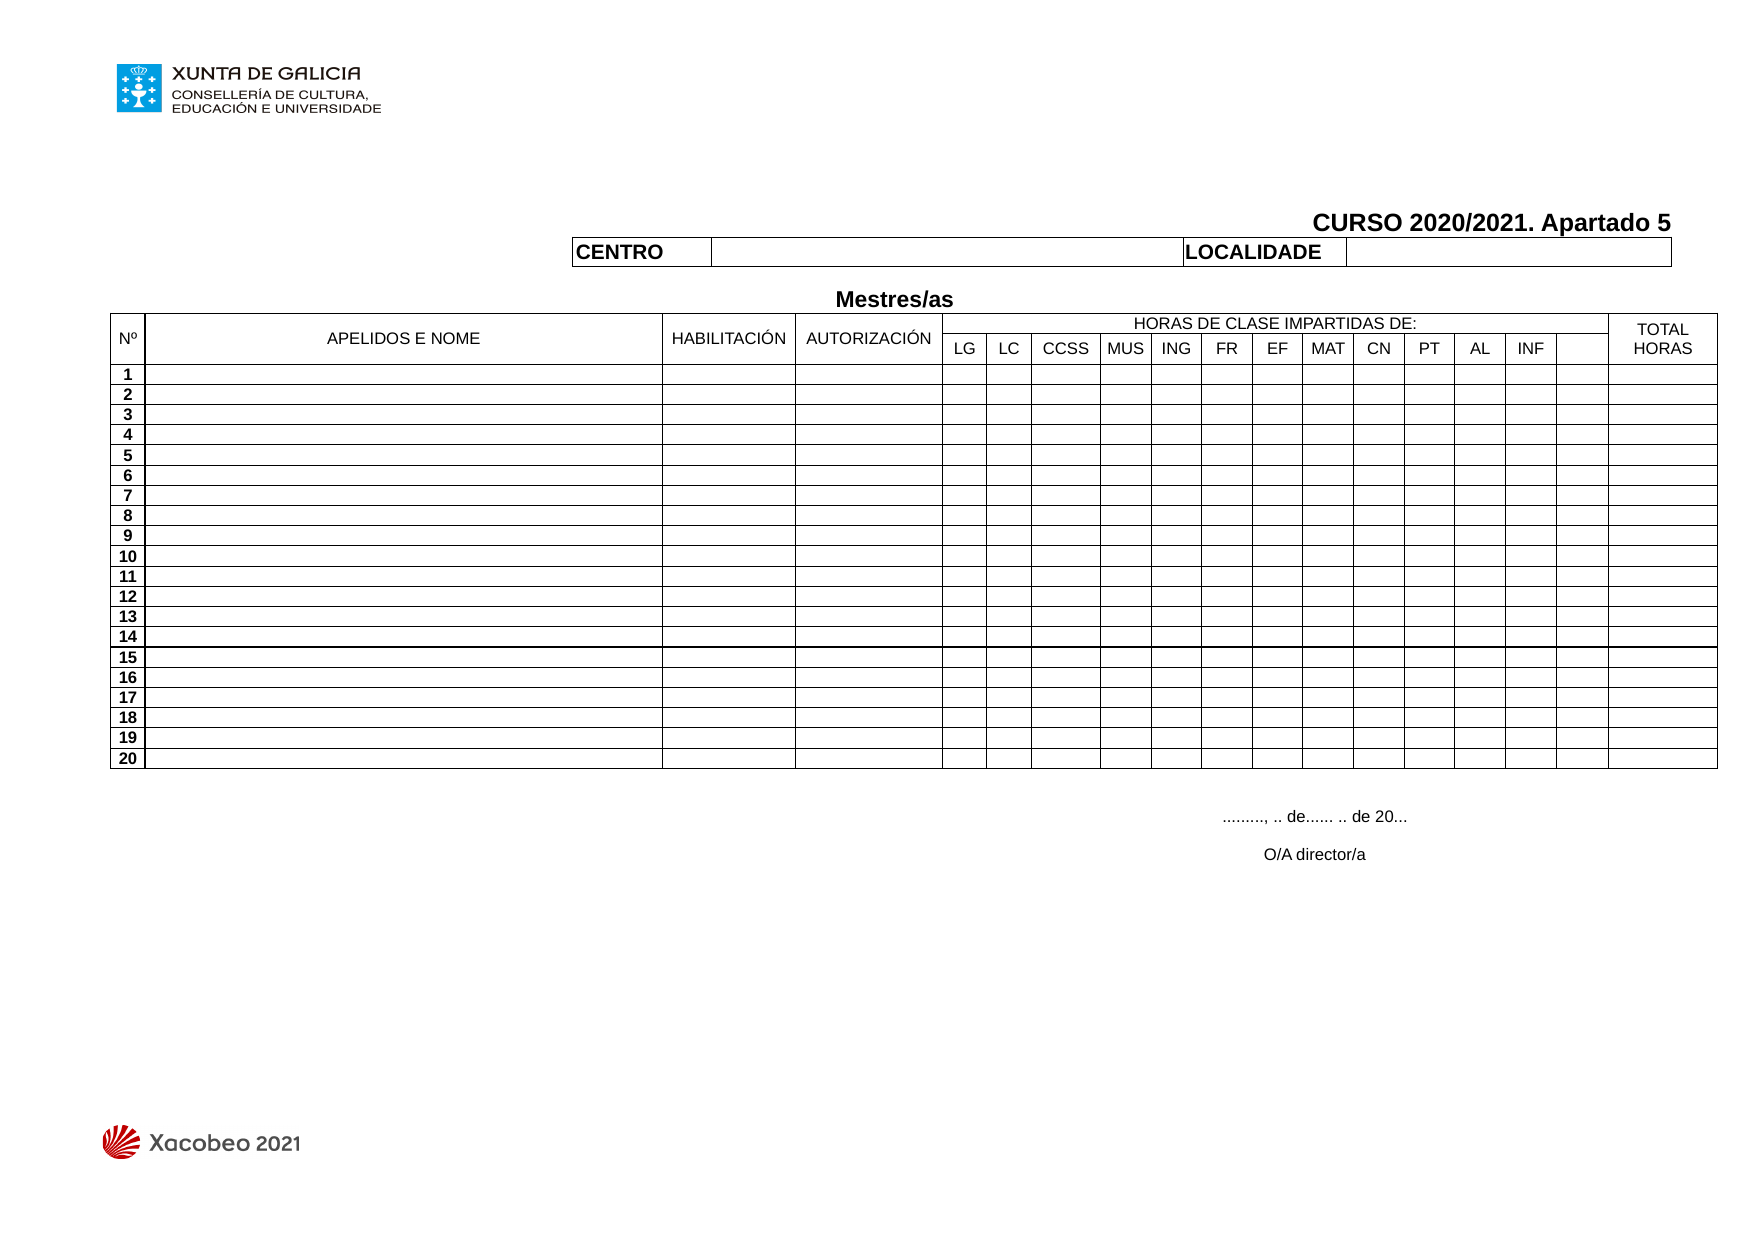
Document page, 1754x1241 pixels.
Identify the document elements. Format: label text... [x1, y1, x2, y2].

table_cell [1101, 728, 1151, 747]
table_cell [1354, 546, 1404, 566]
table_cell 15 [111, 648, 144, 667]
table_cell [943, 728, 986, 747]
table_cell [1455, 385, 1505, 404]
table_cell [943, 405, 986, 424]
table_cell [796, 486, 942, 505]
table_cell [1202, 526, 1252, 545]
table_cell [112, 826, 913, 903]
table_cell [1101, 627, 1151, 646]
table_cell [1609, 567, 1717, 586]
table_cell [1455, 405, 1505, 424]
table_cell 2 [111, 385, 144, 404]
table_cell [1032, 405, 1100, 424]
table_cell [1202, 627, 1252, 646]
table_cell [1152, 668, 1201, 687]
table_cell [1253, 749, 1302, 768]
table_cell [1609, 466, 1717, 485]
table_cell [1557, 365, 1608, 384]
table_cell [663, 486, 795, 505]
table_cell [1557, 648, 1608, 667]
table_cell [1152, 486, 1201, 505]
table_cell [1152, 627, 1201, 646]
table_header [712, 238, 1183, 266]
table_cell [987, 708, 1031, 727]
table_cell EF [1253, 334, 1302, 363]
table_cell [663, 648, 795, 667]
table_cell [943, 445, 986, 464]
table_cell [1152, 587, 1201, 606]
table_cell [1506, 728, 1556, 747]
table_cell [943, 486, 986, 505]
table_cell [1557, 425, 1608, 444]
table_cell [663, 668, 795, 687]
table_cell [1202, 607, 1252, 626]
table_cell [943, 506, 986, 525]
table_cell [1152, 648, 1201, 667]
table_cell [1253, 425, 1302, 444]
table_cell [663, 607, 795, 626]
table_cell [1101, 405, 1151, 424]
table_cell [146, 546, 662, 566]
table_cell [987, 385, 1031, 404]
table_cell [1405, 466, 1454, 485]
table_cell [796, 587, 942, 606]
table_cell [1303, 607, 1353, 626]
table_cell [1609, 405, 1717, 424]
table_cell [943, 365, 986, 384]
table_cell [1354, 728, 1404, 747]
table_cell [1253, 486, 1302, 505]
table_cell [663, 567, 795, 586]
table_cell [1557, 506, 1608, 525]
table_cell [1609, 607, 1717, 626]
table_header LOCALIDADE [1184, 238, 1346, 266]
table_cell [943, 425, 986, 444]
table_cell [1354, 688, 1404, 707]
table_cell MUS [1101, 334, 1151, 363]
table_cell [1101, 445, 1151, 464]
table_cell [1354, 405, 1404, 424]
table_cell [1152, 708, 1201, 727]
table_cell [1354, 506, 1404, 525]
table_cell [1354, 365, 1404, 384]
table_cell [1303, 546, 1353, 566]
table_cell [1202, 648, 1252, 667]
table_cell [1253, 466, 1302, 485]
table_cell [1557, 334, 1608, 363]
table_cell [146, 749, 662, 768]
table_cell [1354, 648, 1404, 667]
table_cell [796, 546, 942, 566]
table_cell [1253, 445, 1302, 464]
table_cell [1202, 506, 1252, 525]
table_cell [1032, 728, 1100, 747]
table_cell [1609, 425, 1717, 444]
table_cell [1506, 587, 1556, 606]
table_cell [1609, 445, 1717, 464]
table_cell [1455, 567, 1505, 586]
table_cell [146, 425, 662, 444]
table_cell [1609, 385, 1717, 404]
table_cell [987, 445, 1031, 464]
table_cell [1354, 627, 1404, 646]
table_cell [1455, 365, 1505, 384]
table_cell [146, 728, 662, 747]
table_cell [1152, 506, 1201, 525]
table_cell [1405, 648, 1454, 667]
table_cell [1253, 587, 1302, 606]
table_cell [987, 425, 1031, 444]
table_cell [1506, 688, 1556, 707]
table_cell [1152, 445, 1201, 464]
table_cell [1303, 506, 1353, 525]
table_cell 8 [111, 506, 144, 525]
table_cell [943, 526, 986, 545]
table_cell [796, 365, 942, 384]
table_cell [1303, 648, 1353, 667]
table_cell [1405, 688, 1454, 707]
table_cell [146, 668, 662, 687]
table_cell [1455, 607, 1505, 626]
table_cell [1152, 607, 1201, 626]
table_cell [1506, 627, 1556, 646]
table_cell CCSS [1032, 334, 1100, 363]
table_cell [1557, 607, 1608, 626]
table_cell AL [1455, 334, 1505, 363]
table_cell [1455, 749, 1505, 768]
table_cell [1032, 749, 1100, 768]
table_cell [1202, 749, 1252, 768]
table_cell [1609, 365, 1717, 384]
table_cell [1506, 445, 1556, 464]
table_cell [987, 466, 1031, 485]
table_cell [1455, 668, 1505, 687]
table_cell [663, 587, 795, 606]
table_header TOTAL HORAS [1609, 314, 1717, 363]
table_cell [987, 749, 1031, 768]
table_cell [146, 405, 662, 424]
table_cell [1506, 567, 1556, 586]
table_cell [1506, 365, 1556, 384]
table_cell [1506, 648, 1556, 667]
table_cell [1455, 587, 1505, 606]
table_cell [1101, 587, 1151, 606]
table_cell [1354, 445, 1404, 464]
table_cell [1303, 587, 1353, 606]
table_cell [1609, 546, 1717, 566]
table_cell [1152, 546, 1201, 566]
table_cell [663, 405, 795, 424]
table_cell [1354, 425, 1404, 444]
table_cell [1101, 486, 1151, 505]
table_cell [943, 607, 986, 626]
table_cell [1032, 688, 1100, 707]
table_cell [1557, 486, 1608, 505]
table_cell [1405, 668, 1454, 687]
table_cell [1253, 526, 1302, 545]
table_cell [796, 385, 942, 404]
table_cell [1455, 627, 1505, 646]
table_cell [1032, 425, 1100, 444]
table_cell [663, 385, 795, 404]
table_cell [987, 627, 1031, 646]
table_cell [1101, 425, 1151, 444]
table_cell [1303, 425, 1353, 444]
table_cell 9 [111, 526, 144, 545]
table_cell [1354, 486, 1404, 505]
table_cell [1152, 728, 1201, 747]
table_cell [796, 749, 942, 768]
table_cell [1032, 567, 1100, 586]
table_cell [1609, 688, 1717, 707]
table_cell [1354, 526, 1404, 545]
table_cell [1557, 627, 1608, 646]
table_cell [1609, 506, 1717, 525]
table_cell [1303, 526, 1353, 545]
table_cell [1253, 627, 1302, 646]
table_cell ING [1152, 334, 1201, 363]
table_cell [1405, 405, 1454, 424]
table_cell [1557, 728, 1608, 747]
table_cell [1405, 567, 1454, 586]
table_cell [1609, 648, 1717, 667]
table_header Nº [111, 314, 144, 363]
table_cell [1152, 385, 1201, 404]
table_cell [663, 728, 795, 747]
table_cell [1303, 385, 1353, 404]
table_cell [1354, 708, 1404, 727]
table_cell [663, 688, 795, 707]
table_cell [1405, 728, 1454, 747]
table_cell [1032, 385, 1100, 404]
table_cell [146, 486, 662, 505]
table_cell [1032, 607, 1100, 626]
table_cell [987, 506, 1031, 525]
table_cell [1253, 708, 1302, 727]
table_cell [146, 506, 662, 525]
table_cell [1202, 668, 1252, 687]
table_cell [1557, 445, 1608, 464]
table_cell [1032, 648, 1100, 667]
table_cell [1253, 385, 1302, 404]
table_cell MAT [1303, 334, 1353, 363]
table_cell [1032, 627, 1100, 646]
table_cell [146, 365, 662, 384]
table_cell [987, 526, 1031, 545]
table_header [1347, 238, 1671, 266]
table_cell 6 [111, 466, 144, 485]
table_cell [1506, 486, 1556, 505]
table_cell [1101, 749, 1151, 768]
table_cell [146, 567, 662, 586]
table_cell [943, 546, 986, 566]
table_header ........., .. de...... .. de 20... [914, 807, 1716, 826]
table_cell [987, 668, 1031, 687]
table_cell [146, 627, 662, 646]
table_cell [943, 587, 986, 606]
table_cell [1152, 749, 1201, 768]
table_cell [1101, 506, 1151, 525]
table_cell 4 [111, 425, 144, 444]
table_cell [1506, 607, 1556, 626]
table_cell [1303, 567, 1353, 586]
table_cell 20 [111, 749, 144, 768]
table_cell LC [987, 334, 1031, 363]
table_cell [1253, 668, 1302, 687]
table_cell [1101, 648, 1151, 667]
table_cell [1152, 405, 1201, 424]
table_cell 11 [111, 567, 144, 586]
table_cell [1101, 708, 1151, 727]
table_cell [1405, 506, 1454, 525]
table_cell [1506, 506, 1556, 525]
table_cell [1202, 567, 1252, 586]
table_cell [1506, 385, 1556, 404]
table_cell [663, 708, 795, 727]
table_cell [943, 749, 986, 768]
table_cell [1032, 587, 1100, 606]
table_cell [1405, 385, 1454, 404]
table_cell [1253, 648, 1302, 667]
table_cell [146, 688, 662, 707]
table_cell [1303, 365, 1353, 384]
table_cell [1032, 668, 1100, 687]
table_cell [1405, 749, 1454, 768]
table_cell [1101, 466, 1151, 485]
table_cell [796, 607, 942, 626]
table_cell [1202, 688, 1252, 707]
table_cell [1101, 546, 1151, 566]
table_cell 5 [111, 445, 144, 464]
table_cell [1506, 749, 1556, 768]
table_cell [1455, 688, 1505, 707]
table_cell [1557, 749, 1608, 768]
table_cell [1557, 385, 1608, 404]
table_cell [796, 506, 942, 525]
table_cell [1609, 728, 1717, 747]
table_cell [1557, 466, 1608, 485]
table_cell [943, 466, 986, 485]
table_cell [987, 648, 1031, 667]
table_cell [1455, 648, 1505, 667]
table_cell [796, 526, 942, 545]
table_cell INF [1506, 334, 1556, 363]
table_cell LG [943, 334, 986, 363]
table_header AUTORIZACIÓN [796, 314, 942, 363]
table_cell [1303, 749, 1353, 768]
table_cell [987, 405, 1031, 424]
table_cell [796, 466, 942, 485]
table_cell 13 [111, 607, 144, 626]
table_cell [1609, 486, 1717, 505]
table_cell [1152, 567, 1201, 586]
picture [162, 64, 381, 113]
table_cell [146, 587, 662, 606]
table_cell [1032, 365, 1100, 384]
table_cell [1455, 466, 1505, 485]
table_cell [146, 445, 662, 464]
table_cell [146, 708, 662, 727]
table_cell 18 [111, 708, 144, 727]
table_cell [1609, 587, 1717, 606]
table_cell [1152, 365, 1201, 384]
table_cell [1101, 668, 1151, 687]
table_cell [146, 526, 662, 545]
table_cell [1557, 708, 1608, 727]
table_cell [943, 708, 986, 727]
table_cell [1202, 385, 1252, 404]
picture [102, 1125, 299, 1159]
table_cell [943, 627, 986, 646]
table_cell [663, 749, 795, 768]
table_cell [1609, 749, 1717, 768]
table_cell [1032, 526, 1100, 545]
table_cell [796, 425, 942, 444]
table_cell [796, 668, 942, 687]
table_cell [146, 607, 662, 626]
table_cell [796, 688, 942, 707]
table_cell [1557, 526, 1608, 545]
table_cell [663, 506, 795, 525]
table_cell [1557, 587, 1608, 606]
table_cell [1253, 365, 1302, 384]
table_cell [663, 445, 795, 464]
table_header HORAS DE CLASE IMPARTIDAS DE: [943, 314, 1608, 333]
table_cell [987, 607, 1031, 626]
table_cell [1405, 445, 1454, 464]
table_cell [987, 587, 1031, 606]
table_cell [987, 688, 1031, 707]
table_cell [1152, 688, 1201, 707]
table_cell [1405, 425, 1454, 444]
table_cell [796, 405, 942, 424]
table_cell [663, 466, 795, 485]
table_cell 10 [111, 546, 144, 566]
table_cell [1455, 486, 1505, 505]
table_cell [1152, 425, 1201, 444]
table_cell [943, 648, 986, 667]
table_cell [1253, 506, 1302, 525]
table_cell [1253, 405, 1302, 424]
table_cell [1253, 607, 1302, 626]
table_cell [1609, 708, 1717, 727]
table_cell [1202, 365, 1252, 384]
table_cell [1202, 546, 1252, 566]
table_cell [796, 648, 942, 667]
table_cell [1101, 567, 1151, 586]
table_cell O/A director/a [914, 826, 1716, 903]
table_cell [1253, 688, 1302, 707]
table_cell [987, 728, 1031, 747]
table_cell 17 [111, 688, 144, 707]
table_cell [1455, 445, 1505, 464]
table_cell [1506, 466, 1556, 485]
table_cell CN [1354, 334, 1404, 363]
table_cell [943, 385, 986, 404]
table_cell [1354, 668, 1404, 687]
table_cell [1557, 688, 1608, 707]
table_cell [1354, 587, 1404, 606]
table_cell [1405, 486, 1454, 505]
table_cell [1354, 385, 1404, 404]
table_cell [1455, 425, 1505, 444]
table_cell [1202, 708, 1252, 727]
table_cell [1455, 728, 1505, 747]
table_cell [1354, 466, 1404, 485]
table_cell 16 [111, 668, 144, 687]
table_cell [796, 445, 942, 464]
table_cell [663, 627, 795, 646]
table_cell [943, 668, 986, 687]
table_cell [1405, 627, 1454, 646]
table_cell [1202, 486, 1252, 505]
table_cell [1405, 708, 1454, 727]
table_cell [1202, 425, 1252, 444]
table_cell 3 [111, 405, 144, 424]
table_cell [1101, 607, 1151, 626]
table_cell [1405, 546, 1454, 566]
table_cell [146, 385, 662, 404]
table_cell [1354, 607, 1404, 626]
table_cell [1202, 405, 1252, 424]
table_cell [1405, 587, 1454, 606]
table_cell [1032, 466, 1100, 485]
table_cell [1303, 688, 1353, 707]
table_cell [1101, 688, 1151, 707]
table_cell [1032, 445, 1100, 464]
table_cell [1506, 708, 1556, 727]
table_cell [943, 567, 986, 586]
table_cell [1303, 466, 1353, 485]
table_cell [1455, 546, 1505, 566]
table_cell [1609, 668, 1717, 687]
table_cell [146, 648, 662, 667]
table_cell [1506, 668, 1556, 687]
table_cell [1354, 749, 1404, 768]
table_cell [1405, 365, 1454, 384]
table_cell [1032, 486, 1100, 505]
table_header APELIDOS E NOME [146, 314, 662, 363]
table_cell [1557, 567, 1608, 586]
table_cell [987, 546, 1031, 566]
table_cell PT [1405, 334, 1454, 363]
table_cell [1032, 506, 1100, 525]
table_cell [943, 688, 986, 707]
table_cell [1557, 546, 1608, 566]
table_cell [1455, 506, 1505, 525]
table_cell [663, 425, 795, 444]
table_cell [1101, 365, 1151, 384]
table_cell [1303, 668, 1353, 687]
table_cell [1303, 708, 1353, 727]
table_cell [1202, 445, 1252, 464]
table_cell 19 [111, 728, 144, 747]
table_cell [1405, 607, 1454, 626]
table_cell [1303, 627, 1353, 646]
table_cell [1202, 587, 1252, 606]
table_cell [1354, 567, 1404, 586]
table_cell [1506, 425, 1556, 444]
table_header [112, 807, 913, 826]
table_cell [1506, 546, 1556, 566]
table_cell [1609, 526, 1717, 545]
table_cell [1202, 466, 1252, 485]
table_cell FR [1202, 334, 1252, 363]
table_header CENTRO [573, 238, 711, 266]
table_cell [1253, 567, 1302, 586]
table_cell [1253, 728, 1302, 747]
table_cell [1202, 728, 1252, 747]
table_cell [987, 365, 1031, 384]
table_cell 14 [111, 627, 144, 646]
table_cell [796, 708, 942, 727]
table_cell 1 [111, 365, 144, 384]
table_cell [987, 486, 1031, 505]
table_cell [1303, 445, 1353, 464]
table_cell [1506, 405, 1556, 424]
table_cell [1303, 728, 1353, 747]
table_cell [663, 526, 795, 545]
text Mestres/as [118, 286, 1671, 313]
table_cell [1253, 546, 1302, 566]
table_cell [796, 567, 942, 586]
table_cell 7 [111, 486, 144, 505]
table_cell [1506, 526, 1556, 545]
table_cell [663, 546, 795, 566]
table_cell [1303, 405, 1353, 424]
table_cell [1152, 466, 1201, 485]
table_cell [1303, 486, 1353, 505]
table_cell [1455, 708, 1505, 727]
table_cell [1455, 526, 1505, 545]
table_cell [146, 466, 662, 485]
table_cell [796, 728, 942, 747]
table_cell [1152, 526, 1201, 545]
table_cell 12 [111, 587, 144, 606]
table_cell [796, 627, 942, 646]
table_header HABILITACIÓN [663, 314, 795, 363]
table_cell [1101, 385, 1151, 404]
table_cell [1032, 708, 1100, 727]
table_cell [1032, 546, 1100, 566]
table_cell [1557, 405, 1608, 424]
table_cell [1609, 627, 1717, 646]
table_cell [663, 365, 795, 384]
table_cell [1557, 668, 1608, 687]
table_cell [1405, 526, 1454, 545]
table_cell [987, 567, 1031, 586]
table_cell [1101, 526, 1151, 545]
text CURSO 2020/2021. Apartado 5 [118, 208, 1671, 237]
picture [132, 84, 146, 107]
